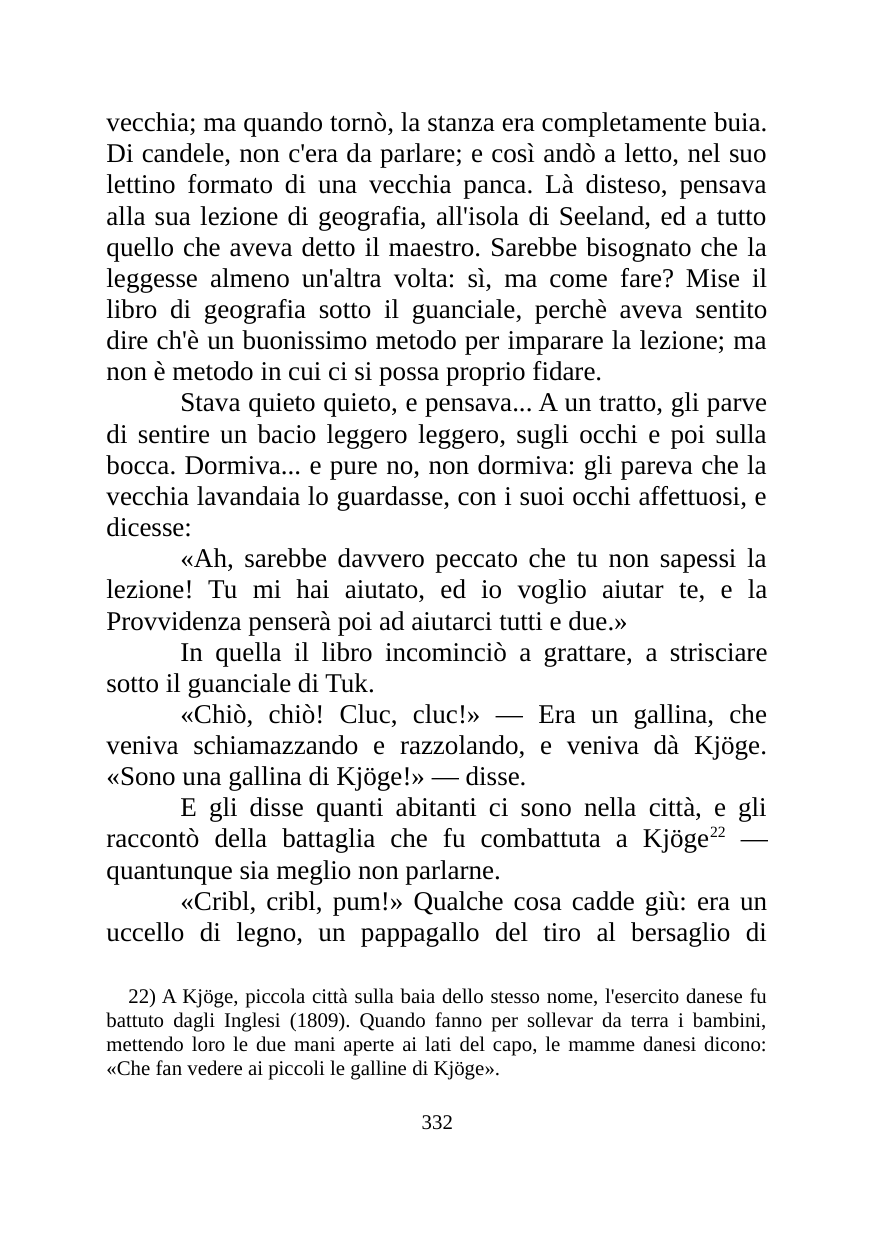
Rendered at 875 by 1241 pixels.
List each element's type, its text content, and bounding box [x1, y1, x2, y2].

text «Ah, sarebbe davvero peccato che tu non sapessi la lezione! Tu mi hai aiutato, ed io voglio aiutar te, e la Provvidenza penserà poi ad aiutarci tutti e due.» [106, 542, 768, 636]
text «Cribl, cribl, pum!» Qualche cosa cadde giù: era un uccello di legno, un pappagallo del tiro al bersaglio di [106, 885, 768, 947]
text «Chiò, chiò! Cluc, cluc!» — Era un gallina, che veniva schiamazzando e razzolando, e veniva dà Kjöge. «Sono una gallina di Kjöge!» — disse. [106, 698, 768, 791]
text ) A Kjöge, piccola città sulla baia dello stesso nome, l'esercito danese fu battuto dagli Inglesi (1809). Quando fanno per sollevar da terra i bambini, mettendo loro le due mani aperte ai lati del capo, le mamme danesi dicono: «Che fan vedere ai piccoli le galline di Kjöge». [106, 984, 768, 1080]
text In quella il libro incominciò a grattare, a strisciare sotto il guanciale di Tuk. [106, 636, 768, 698]
text Stava quieto quieto, e pensava... A un tratto, gli parve di sentire un bacio leggero leggero, sugli occhi e poi sulla bocca. Dormiva... e pure no, non dormiva: gli pareva che la vecchia lavandaia lo guardasse, con i suoi occhi affettuosi, e dicesse: [106, 387, 768, 542]
text vecchia; ma quando tornò, la stanza era completamente buia. Di candele, non c'era da parlare; e così andò a letto, nel suo lettino formato di una vecchia panca. Là disteso, pensava alla sua lezione di geografia, all'isola di Seeland, ed a tutto quello che aveva detto il maestro. Sarebbe bisognato che la leggesse almeno un'altra volta: sì, ma come fare? Mise il libro di geografia sotto il guanciale, perchè aveva sentito dire ch'è un buonissimo metodo per imparare la lezione; ma non è metodo in cui ci si possa proprio fidare. [106, 106, 768, 387]
text E gli disse quanti abitanti ci sono nella città, e gli raccontò della battaglia che fu combattuta a Kjöge — quantunque sia meglio non parlarne. [106, 791, 768, 885]
